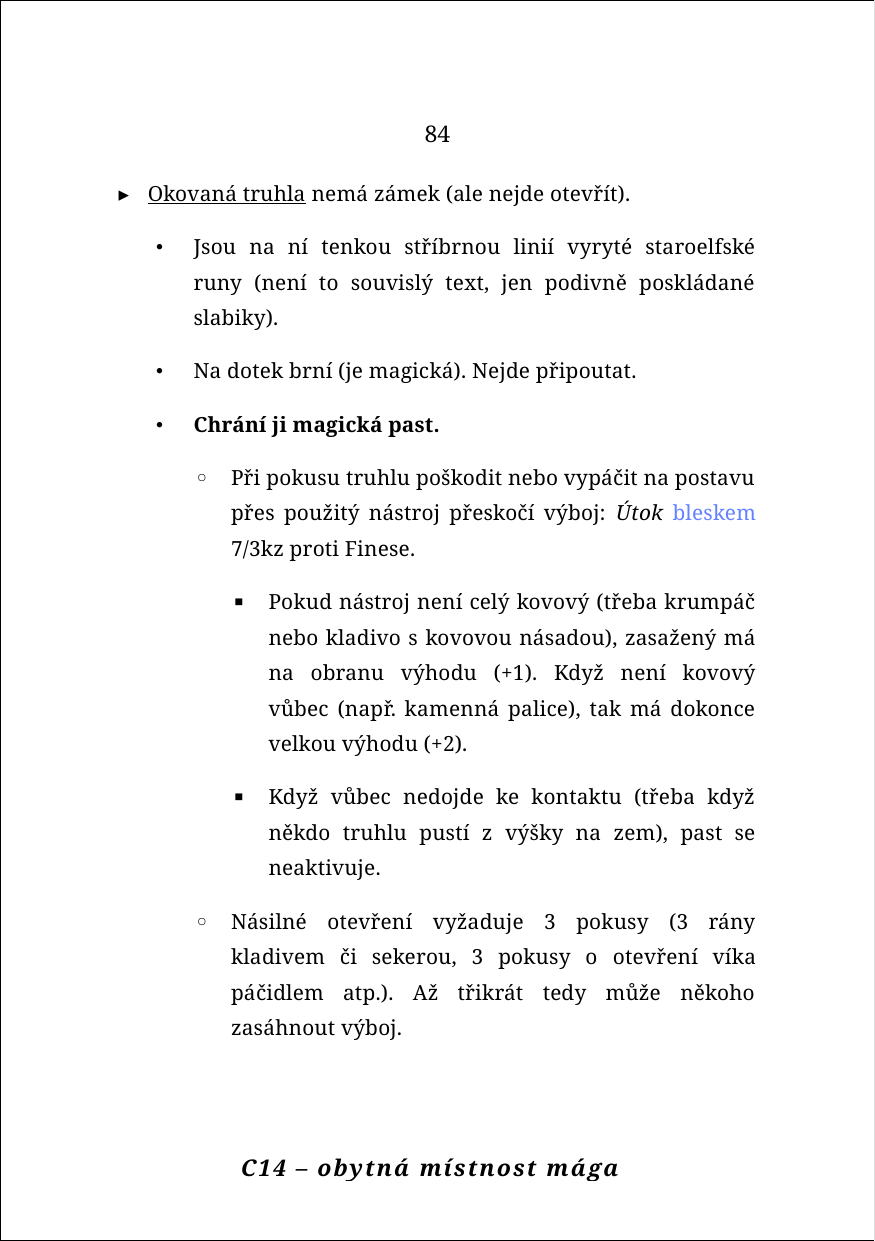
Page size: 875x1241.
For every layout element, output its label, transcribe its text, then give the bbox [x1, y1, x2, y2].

list Jsou na ní tenkou stříbrnou linií vyryté staroelfské runy (není to souvislý text, jen podivně poskládané slabiky). [156, 232, 756, 332]
text ▸ Okovaná truhla nemá zámek (ale nejde otevřít). [118, 179, 756, 207]
list Když vůbec nedojde ke kontaktu (třeba když někdo truhlu pustí z⁠ výšky na zem), past se neaktivuje. [231, 782, 756, 882]
list Pokud nástroj není celý kovový (třeba krumpáč nebo kladivo s⁠ kovovou násadou), zasažený má na obranu výhodu (+1). Když není kovový vůbec (např. kamenná palice), tak má dokonce velkou výhodu (+2). [231, 587, 756, 758]
list Na dotek brní (je magická). Nejde připoutat. [156, 356, 756, 385]
list Násilné otevření vyžaduje 3 pokusy (3 rány kladivem či sekerou, 3 pokusy o⁠ otevření víka páčidlem atp.). Až třikrát tedy může někoho zasáhnout výboj. [193, 907, 756, 1042]
list Chrání ji magická past. [156, 410, 756, 438]
list Při pokusu truhlu poškodit nebo vypáčit na postavu přes použitý nástroj přeskočí výboj: Útok bleskem 7/3kz proti Finese. [193, 463, 756, 562]
